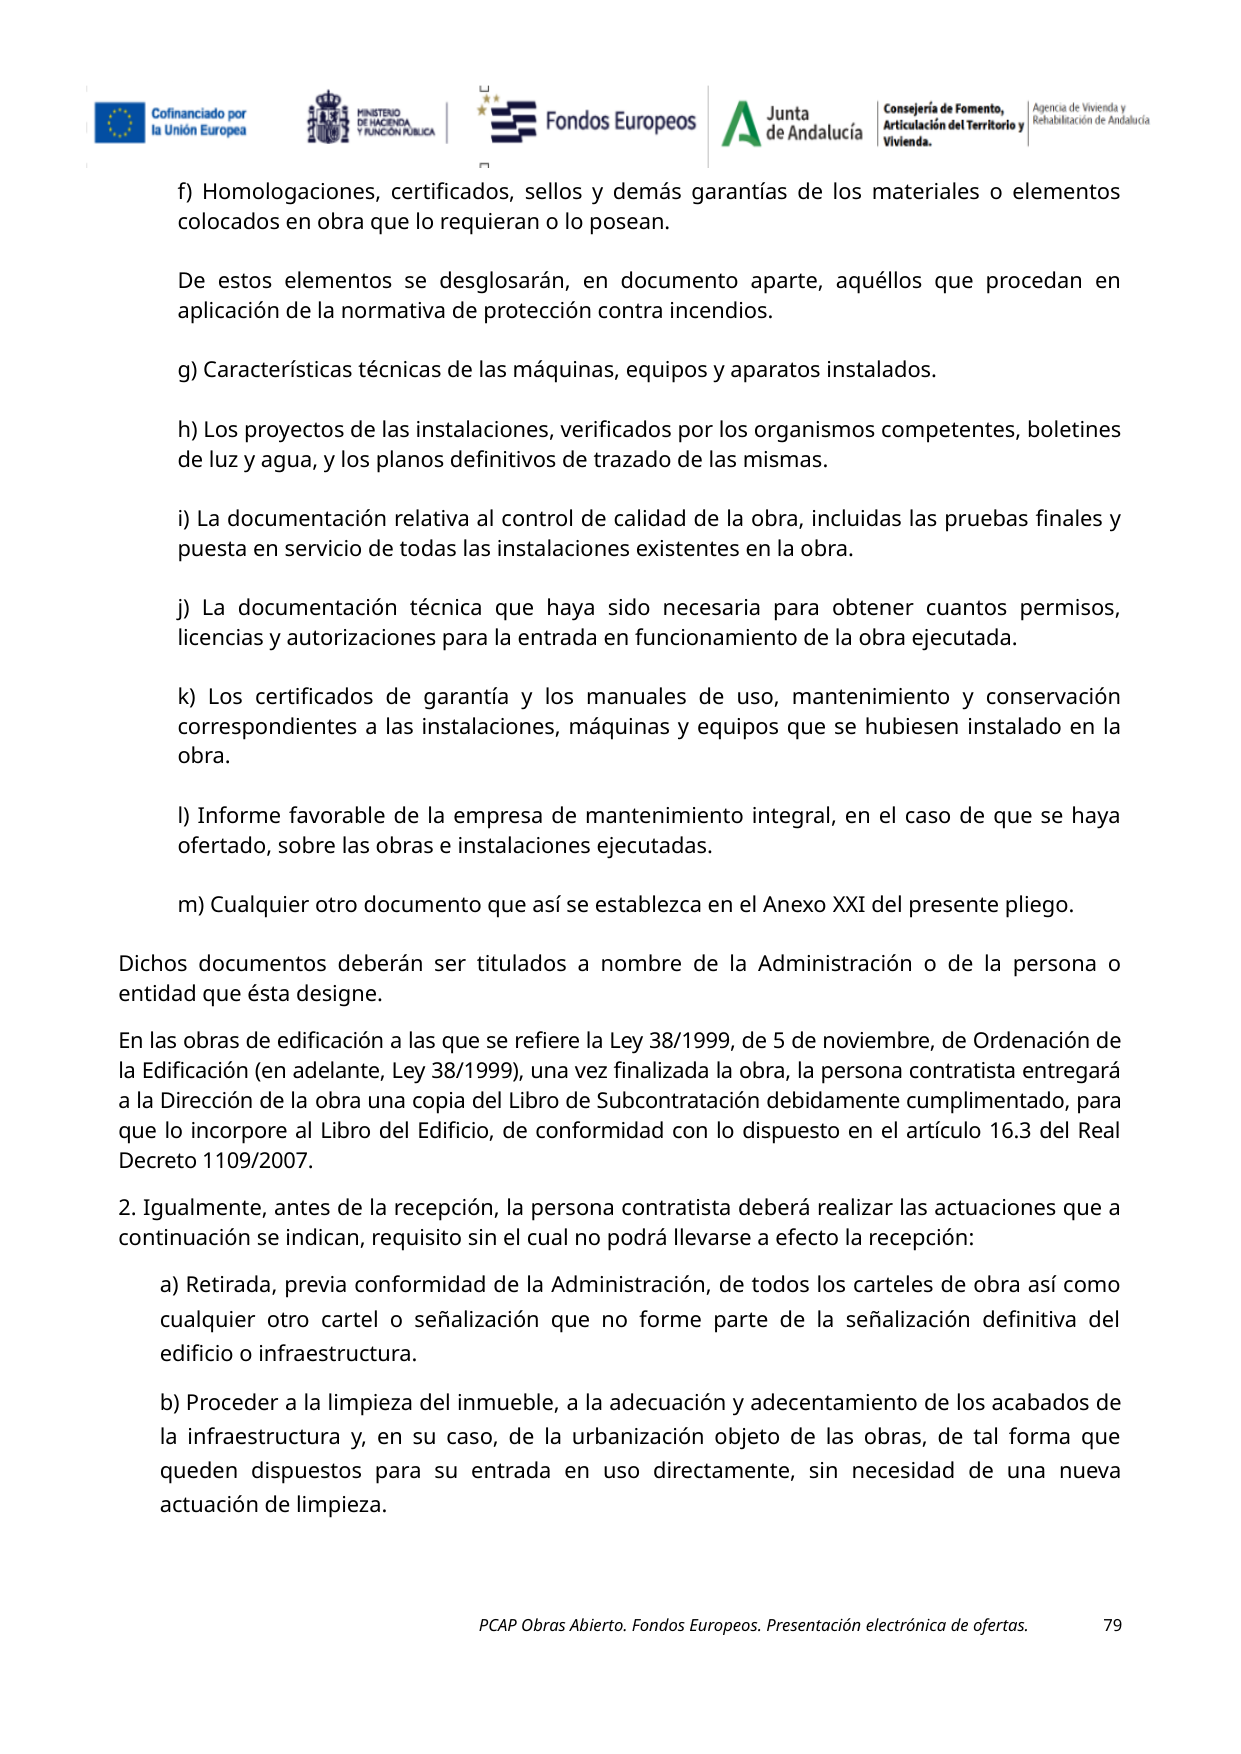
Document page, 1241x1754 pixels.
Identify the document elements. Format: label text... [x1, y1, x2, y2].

text En las obras de edificación a las que se refiere la Ley 38/1999, de 5 de noviembre, de Ordenación de la Edificación (en adelante, Ley 38/1999), una vez finalizada la obra, la persona contratista entregará a la Dirección de la obra una copia del Libro de Subcontratación debidamente cumplimentado, para que lo incorpore al Libro del Edificio, de conformidad con lo dispuesto en el artículo 16.3 del Real Decreto 1109/2007. [118, 1025, 1122, 1174]
text k) Los certificados de garantía y los manuales de uso, mantenimiento y conservación correspondientes a las instalaciones, máquinas y equipos que se hubiesen instalado en la obra. [177, 681, 1122, 770]
picture [86, 81, 1164, 168]
text De estos elementos se desglosarán, en documento aparte, aquéllos que procedan en aplicación de la normativa de protección contra incendios. [177, 265, 1122, 325]
text 2. Igualmente, antes de la recepción, la persona contratista deberá realizar las actuaciones que a continuación se indican, requisito sin el cual no podrá llevarse a efecto la recepción: [118, 1192, 1122, 1252]
text i) La documentación relativa al control de calidad de la obra, incluidas las pruebas finales y puesta en servicio de todas las instalaciones existentes en la obra. [177, 503, 1122, 562]
text m) Cualquier otro documento que así se establezca en el Anexo XXI del presente pliego. [177, 889, 1122, 919]
text a) Retirada, previa conformidad de la Administración, de todos los carteles de obra así como cualquier otro cartel o señalización que no forme parte de la señalización definitiva del edificio o infraestructura. [159, 1269, 1122, 1367]
text f) Homologaciones, certificados, sellos y demás garantías de los materiales o elementos colocados en obra que lo requieran o lo posean. [177, 176, 1122, 236]
text Dichos documentos deberán ser titulados a nombre de la Administración o de la persona o entidad que ésta designe. [118, 948, 1122, 1008]
text b) Proceder a la limpieza del inmueble, a la adecuación y adecentamiento de los acabados de la infraestructura y, en su caso, de la urbanización objeto de las obras, de tal forma que queden dispuestos para su entrada en uso directamente, sin necesidad de una nueva actuación de limpieza. [159, 1386, 1122, 1519]
text g) Características técnicas de las máquinas, equipos y aparatos instalados. [177, 354, 1122, 384]
text j) La documentación técnica que haya sido necesaria para obtener cuantos permisos, licencias y autorizaciones para la entrada en funcionamiento de la obra ejecutada. [177, 592, 1122, 651]
text h) Los proyectos de las instalaciones, verificados por los organismos competentes, boletines de luz y agua, y los planos definitivos de trazado de las mismas. [177, 414, 1122, 473]
text l) Informe favorable de la empresa de mantenimiento integral, en el caso de que se haya ofertado, sobre las obras e instalaciones ejecutadas. [177, 800, 1122, 859]
